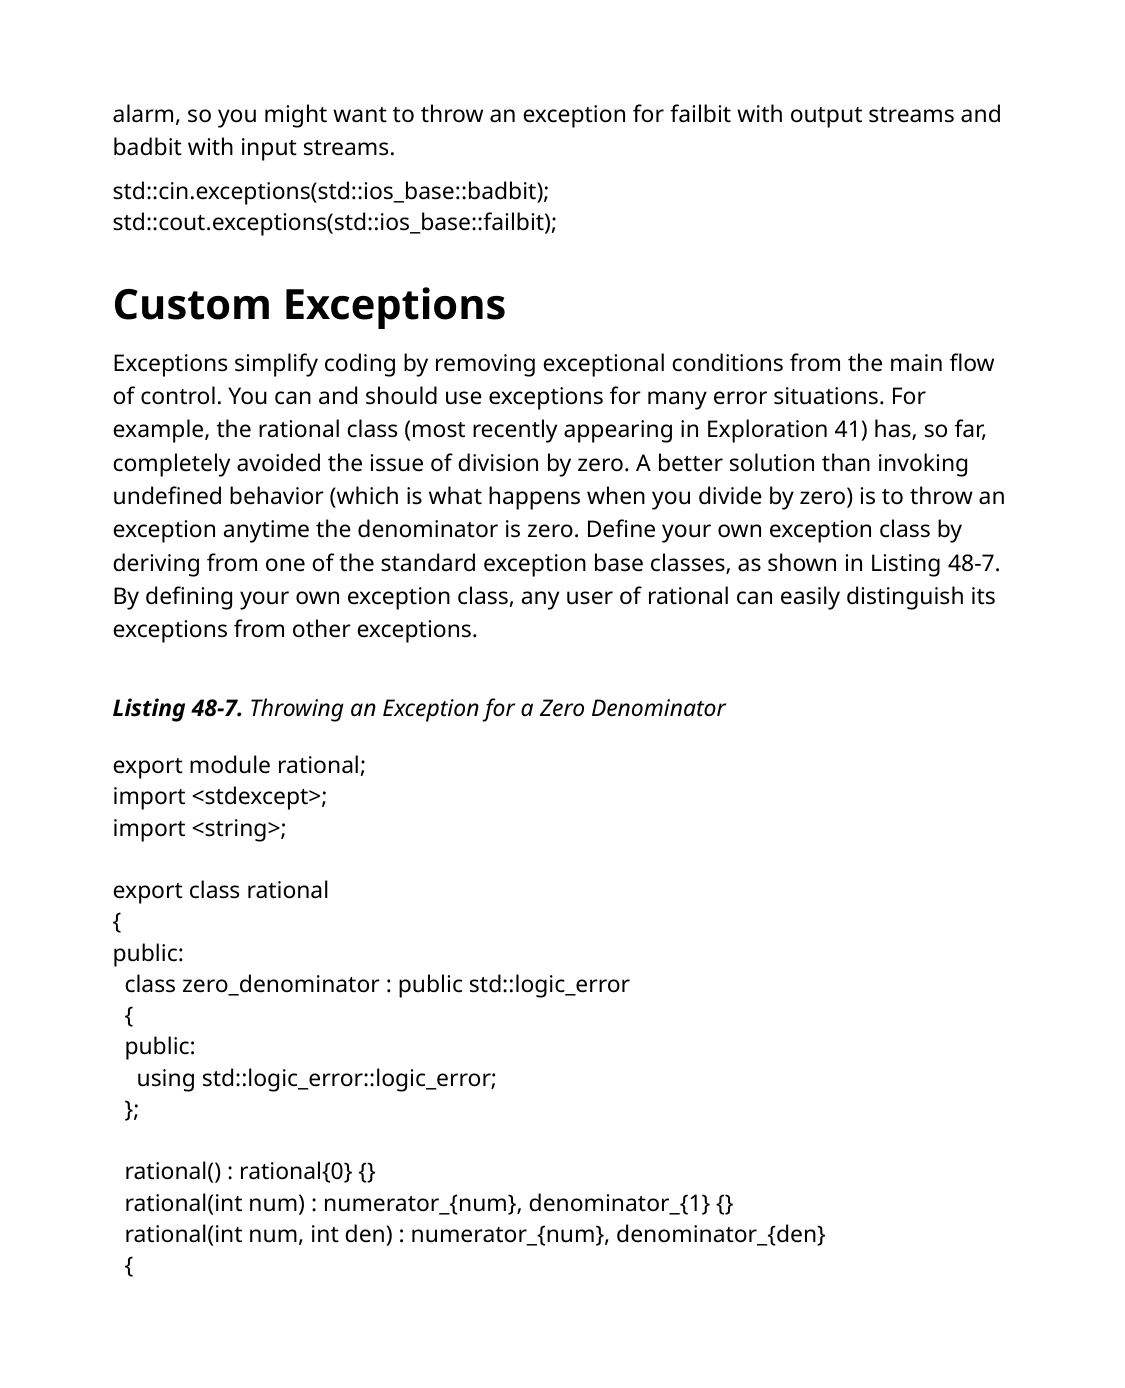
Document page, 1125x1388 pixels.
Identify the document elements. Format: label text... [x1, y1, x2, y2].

text rational() : rational{0} {} [112, 1155, 1012, 1187]
text public: [112, 937, 1012, 968]
text rational(int num, int den) : numerator_{num}, denominator_{den} [112, 1218, 1012, 1249]
subtitle Custom Exceptions [112, 275, 1012, 332]
text std::cin.exceptions(std::ios_base::badbit); [112, 175, 1012, 206]
text import <string>; [112, 812, 1012, 843]
text import <stdexcept>; [112, 780, 1012, 812]
text alarm, so you might want to throw an exception for failbit with output streams and badbit with input streams. [112, 96, 1012, 163]
text { [112, 905, 1012, 937]
text class zero_denominator : public std::logic_error [112, 968, 1012, 999]
text export module rational; [112, 749, 1012, 780]
text }; [112, 1093, 1012, 1124]
text public: [112, 1030, 1012, 1062]
text rational(int num) : numerator_{num}, denominator_{1} {} [112, 1187, 1012, 1218]
text using std::logic_error::logic_error; [112, 1062, 1012, 1093]
text Exceptions simplify coding by removing exceptional conditions from the main flow of control. You can and should use exceptions for many error situations. For example, the rational class (most recently appearing in Exploration 41) has, so far, completely avoided the issue of division by zero. A better solution than invoking undefined behavior (which is what happens when you divide by zero) is to throw an exception anytime the denominator is zero. Define your own exception class by deriving from one of the standard exception base classes, as shown in Listing 48-7. By defining your own exception class, any user of rational can easily distinguish its exceptions from other exceptions. [112, 344, 1012, 644]
text { [112, 999, 1012, 1030]
text export class rational [112, 874, 1012, 905]
text { [112, 1249, 1012, 1280]
text std::cout.exceptions(std::ios_base::failbit); [112, 206, 1012, 238]
text Listing 48-7. Throwing an Exception for a Zero Denominator [112, 692, 1012, 723]
